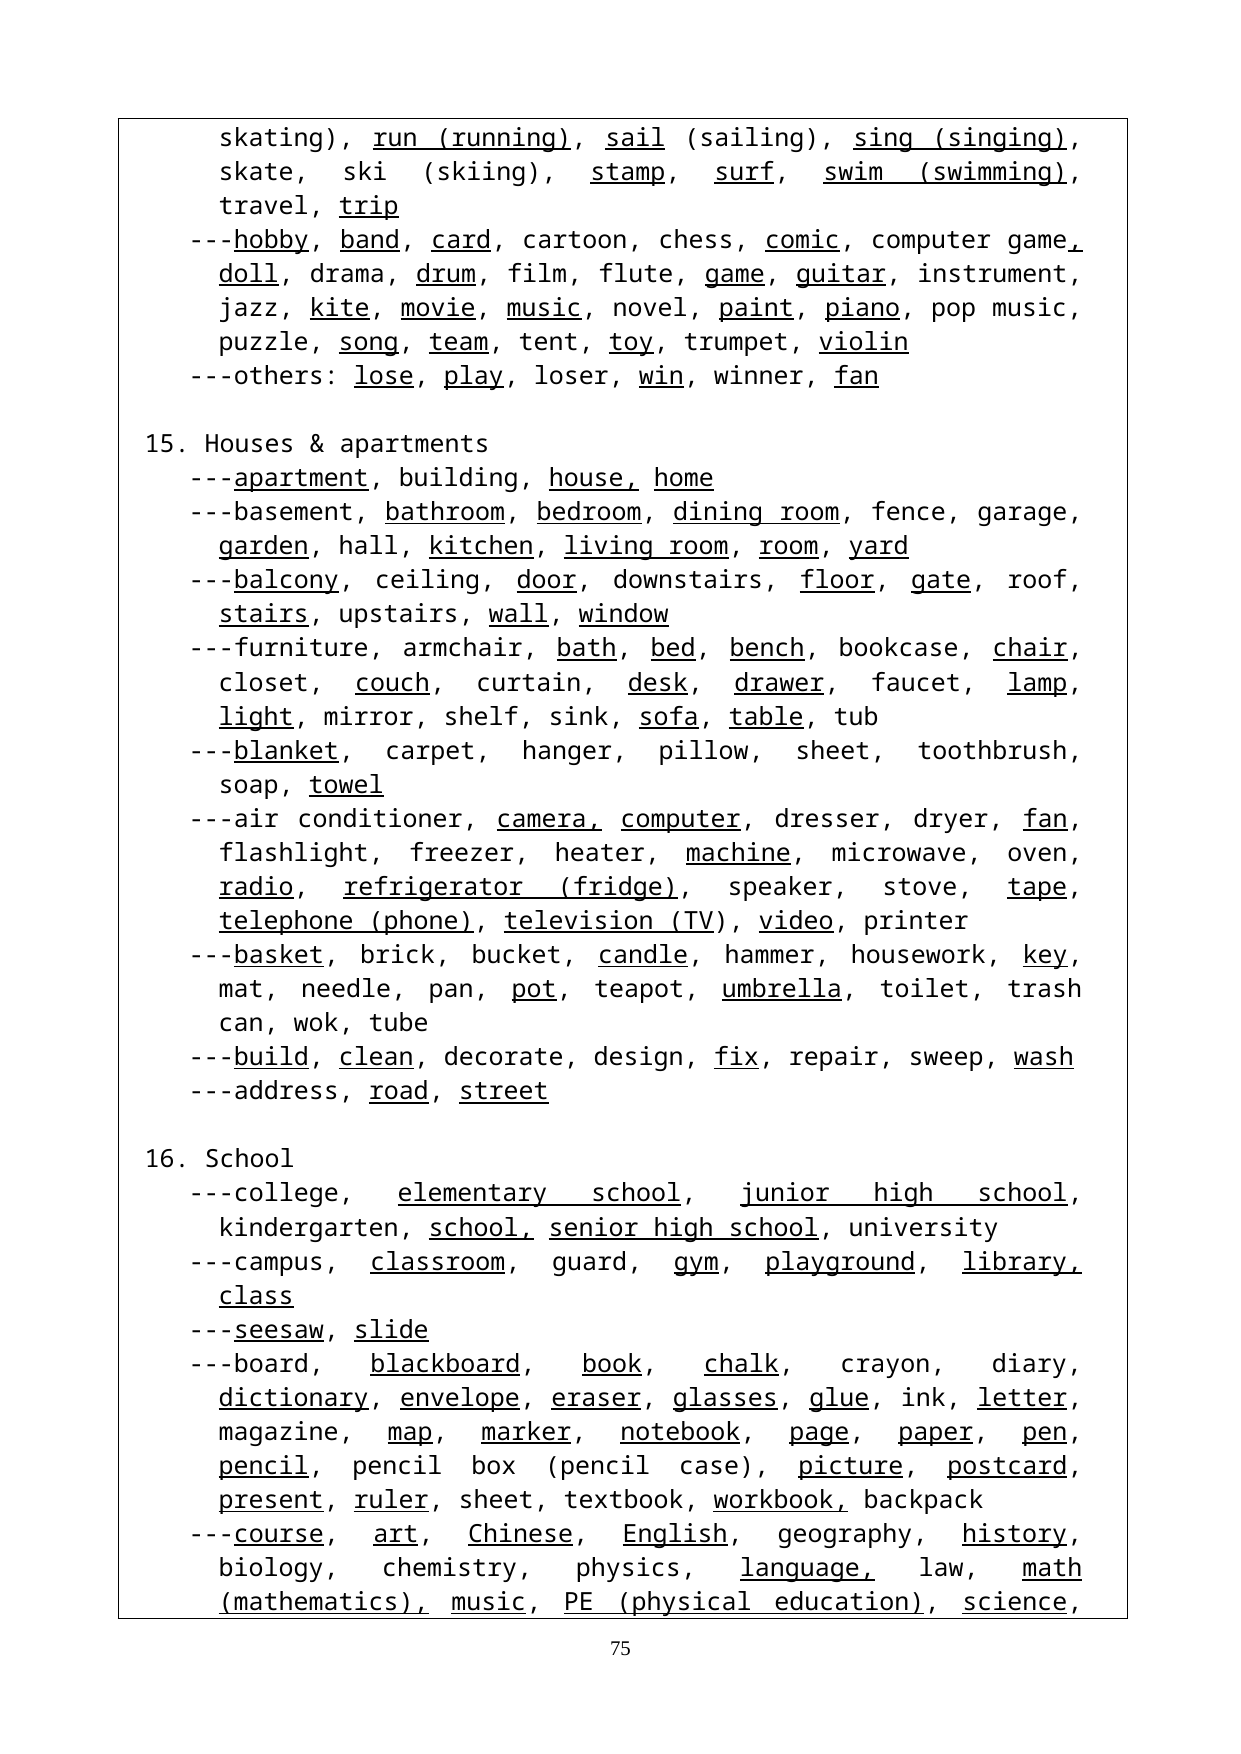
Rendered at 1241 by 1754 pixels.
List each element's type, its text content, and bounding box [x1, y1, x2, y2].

table_header skating), run (running), sail (sailing), sing (singing), skate, ski (skiing), stamp, surf, swim (swimming), travel, trip ---hobby, band, card, cartoon, chess, comic, computer game, doll, drama, drum, film, flute, game, guitar, instrument, jazz, kite, movie, music, novel, paint, piano, pop music, puzzle, song, team, tent, toy, trumpet, violin ---others: lose, play, loser, win, winner, fan 15. Houses & apartments ---apartment, building, house, home ---basement, bathroom, bedroom, dining room, fence, garage, garden, hall, kitchen, living room, room, yard ---balcony, ceiling, door, downstairs, floor, gate, roof, stairs, upstairs, wall, window ---furniture, armchair, bath, bed, bench, bookcase, chair, closet, couch, curtain, desk, drawer, faucet, lamp, light, mirror, shelf, sink, sofa, table, tub ---blanket, carpet, hanger, pillow, sheet, toothbrush, soap, towel ---air conditioner, camera, computer, dresser, dryer, fan, flashlight, freezer, heater, machine, microwave, oven, radio, refrigerator (fridge), speaker, stove, tape, telephone (phone), television (TV), video, printer ---basket, brick, bucket, candle, hammer, housework, key, mat, needle, pan, pot, teapot, umbrella, toilet, trash can, wok, tube ---build, clean, decorate, design, fix, repair, sweep, wash ---address, road, street 16. School ---college, elementary school, junior high school, kindergarten, school, senior high school, university ---campus, classroom, guard, gym, playground, library, class ---seesaw, slide ---board, blackboard, book, chalk, crayon, diary, dictionary, envelope, eraser, glasses, glue, ink, letter, magazine, map, marker, notebook, page, paper, pen, pencil, pencil box (pencil case), picture, postcard, present, ruler, sheet, textbook, workbook, backpack ---course, art, Chinese, English, geography, history, biology, chemistry, physics, language, law, math (mathematics), music, PE (physical education), science, [119, 119, 1127, 1618]
